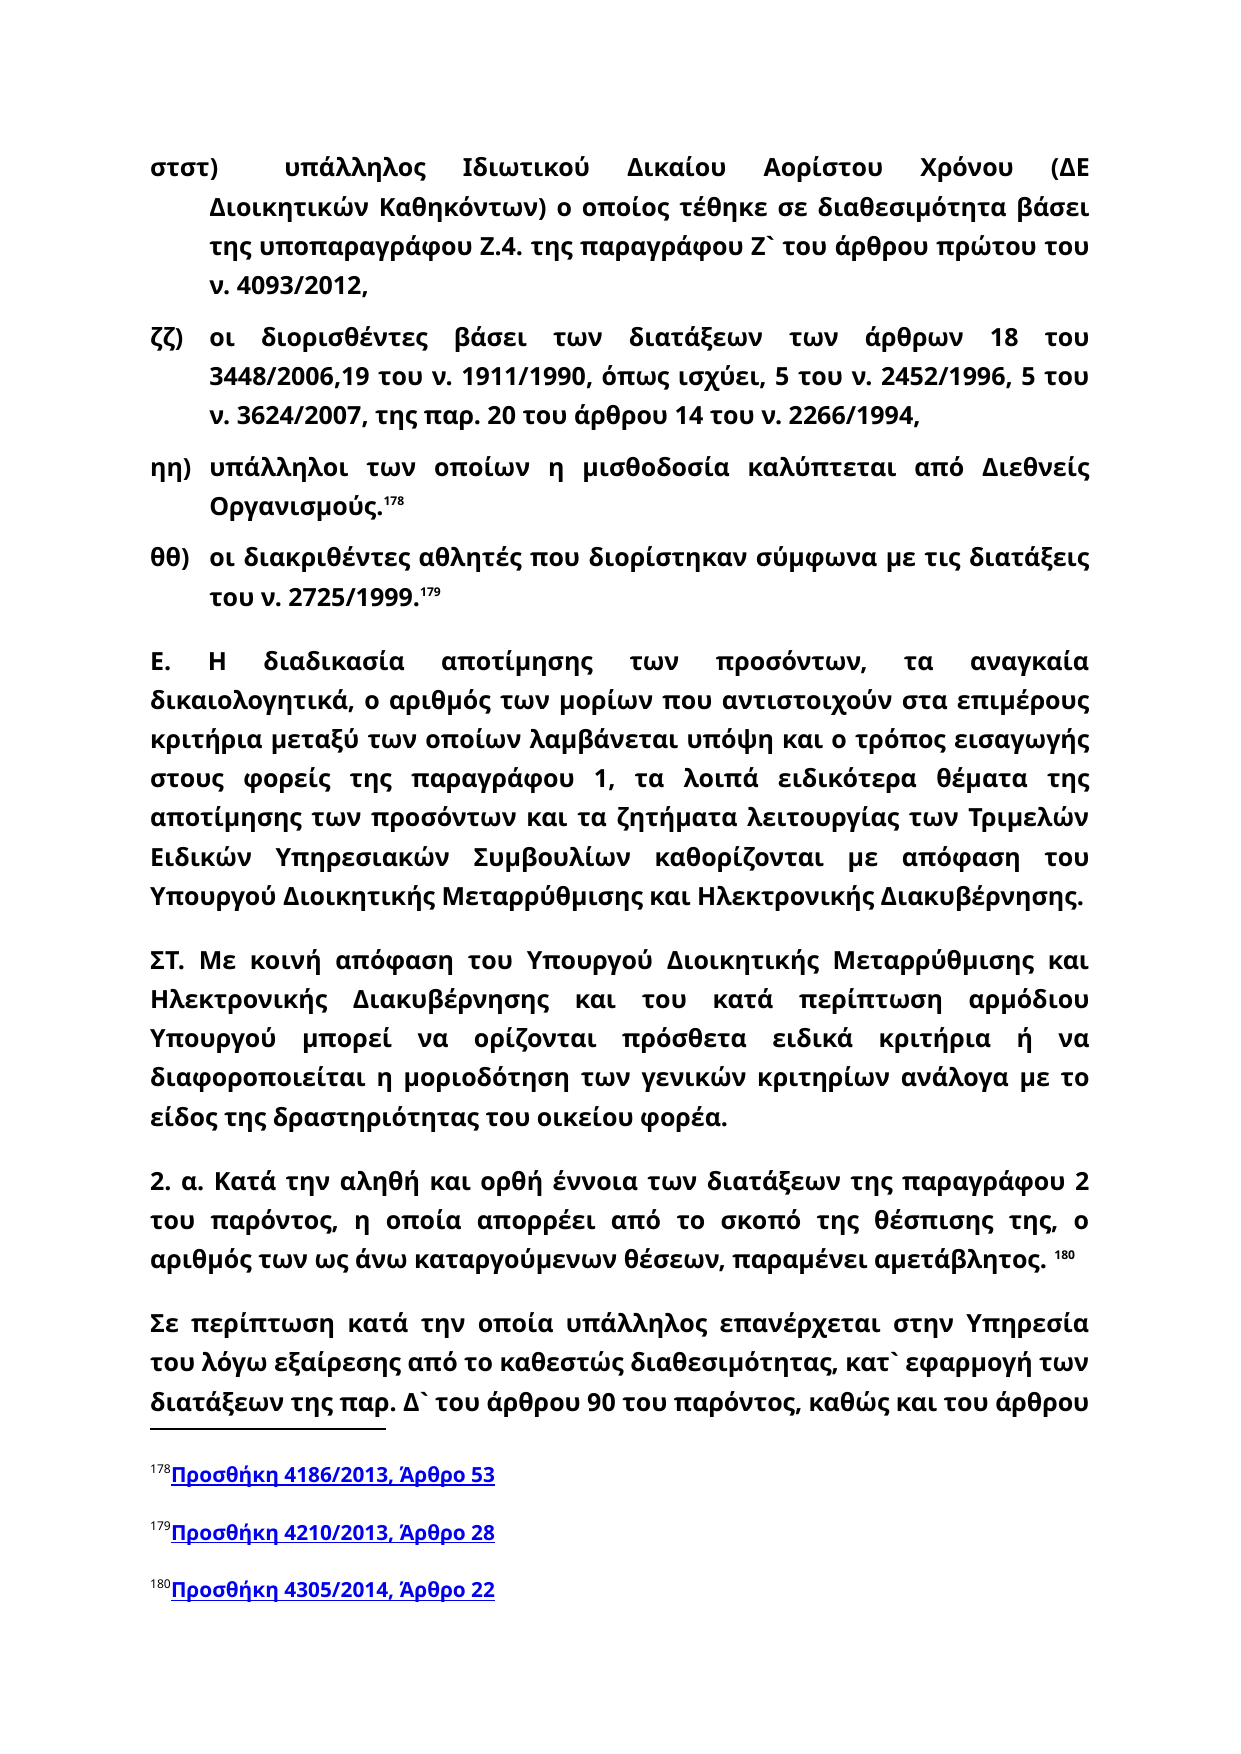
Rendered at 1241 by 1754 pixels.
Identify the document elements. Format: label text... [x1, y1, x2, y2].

text Προσθήκη 4305/2014, Άρθρο 22 [150, 1576, 1090, 1604]
list στστ) υπάλληλος Ιδιωτικού Δικαίου Αορίστου Χρόνου (ΔΕ Διοικητικών Καθηκόντων) ο οποίος τέθηκε σε διαθεσιμότητα βάσει της υποπαραγράφου Ζ.4. της παραγράφου Ζ` του άρθρου πρώτου του ν. 4093/2012, [150, 150, 1090, 302]
list ζζ) οι διορισθέντες βάσει των διατάξεων των άρθρων 18 του 3448/2006,19 του ν. 1911/1990, όπως ισχύει, 5 του ν. 2452/1996, 5 του ν. 3624/2007, της παρ. 20 του άρθρου 14 του ν. 2266/1994, [150, 319, 1090, 432]
text Ε. Η διαδικασία αποτίμησης των προσόντων, τα αναγκαία δικαιολογητικά, ο αριθμός των μορίων που αντιστοιχούν στα επιμέρους κριτήρια μεταξύ των οποίων λαμβάνεται υπόψη και ο τρόπος εισαγωγής στους φορείς της παραγράφου 1, τα λοιπά ειδικότερα θέματα της αποτίμησης των προσόντων και τα ζητήματα λειτουργίας των Τριμελών Ειδικών Υπηρεσιακών Συμβουλίων καθορίζονται με απόφαση του Υπουργού Διοικητικής Μεταρρύθμισης και Ηλεκτρονικής Διακυβέρνησης. [150, 643, 1090, 912]
text 2. α. Κατά την αληθή και ορθή έννοια των διατάξεων της παραγράφου 2 του παρόντος, η οποία απορρέει από το σκοπό της θέσπισης της, ο αριθμός των ως άνω καταργούμενων θέσεων, παραμένει αμετάβλητος. [150, 1163, 1090, 1276]
text Σε περίπτωση κατά την οποία υπάλληλος επανέρχεται στην Υπηρεσία του λόγω εξαίρεσης από το καθεστώς διαθεσιμότητας, κατ` εφαρμογή των διατάξεων της παρ. Δ` του άρθρου 90 του παρόντος, καθώς και του άρθρου [150, 1306, 1090, 1418]
list ηη) υπάλληλοι των οποίων η μισθοδοσία καλύπτεται από Διεθνείς Οργανισμούς. [150, 449, 1090, 522]
text Προσθήκη 4186/2013, Άρθρο 53 [150, 1460, 1090, 1489]
list θθ) οι διακριθέντες αθλητές που διορίστηκαν σύμφωνα με τις διατάξεις του ν. 2725/1999. [150, 540, 1090, 613]
text ΣΤ. Με κοινή απόφαση του Υπουργού Διοικητικής Μεταρρύθμισης και Ηλεκτρονικής Διακυβέρνησης και του κατά περίπτωση αρμόδιου Υπουργού μπορεί να ορίζονται πρόσθετα ειδικά κριτήρια ή να διαφοροποιείται η μοριοδότηση των γενικών κριτηρίων ανάλογα με το είδος της δραστηριότητας του οικείου φορέα. [150, 942, 1090, 1133]
text Προσθήκη 4210/2013, Άρθρο 28 [150, 1518, 1090, 1546]
